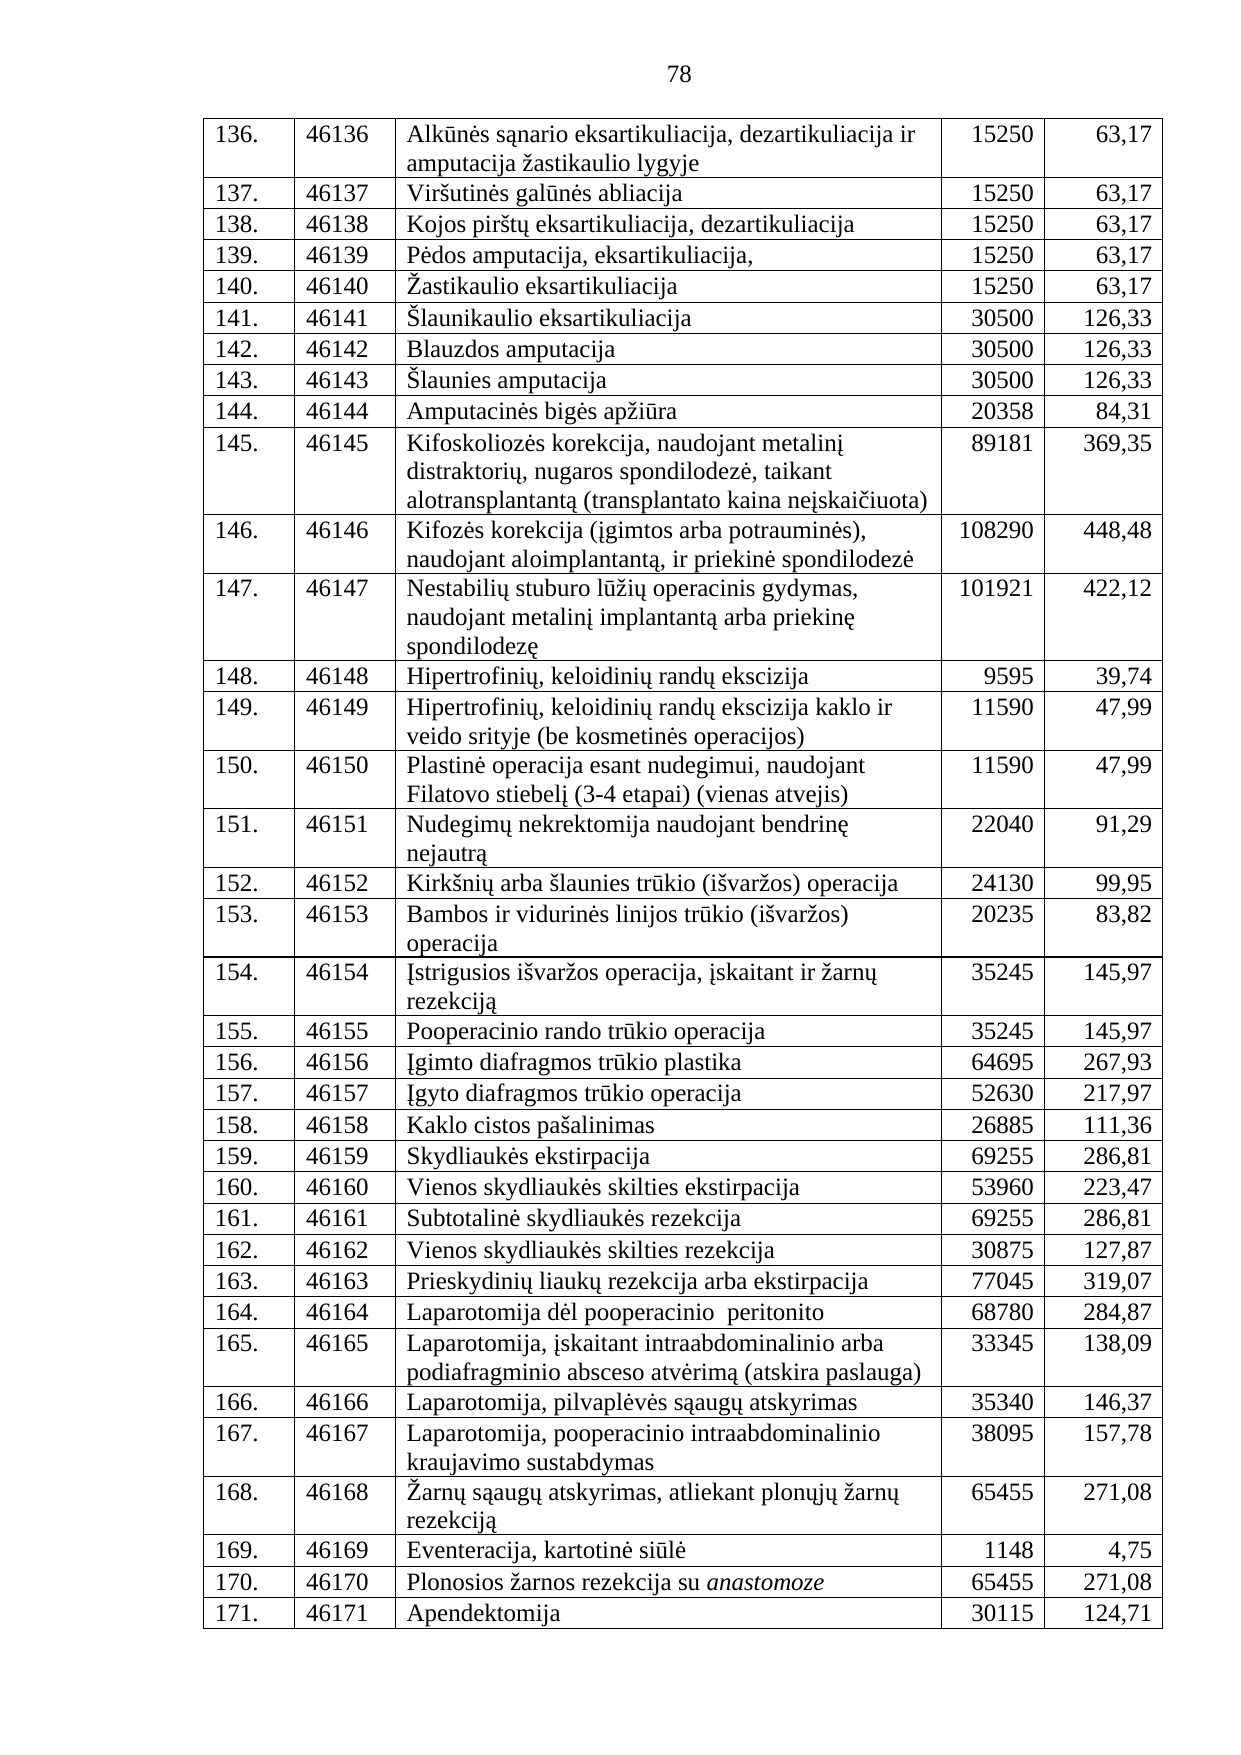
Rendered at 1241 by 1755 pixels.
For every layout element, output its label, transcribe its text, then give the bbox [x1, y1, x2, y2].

table_cell 286,81 [1045, 1204, 1162, 1234]
table_cell [1163, 1328, 1240, 1386]
table_cell Kirkšnių arba šlaunies trūkio (išvaržos) operacija [396, 868, 941, 898]
table_cell Kaklo cistos pašalinimas [396, 1110, 941, 1140]
table_cell 47,99 [1045, 751, 1162, 808]
table_cell Plastinė operacija esant nudegimui, naudojant Filatovo stiebelį (3-4 etapai) (vienas atvejis) [396, 751, 941, 808]
table_cell Apendektomija [396, 1598, 941, 1628]
table_cell 69255 [942, 1141, 1044, 1171]
table_cell 147. [204, 574, 294, 660]
table_cell [1163, 898, 1240, 956]
table_cell [1163, 302, 1240, 333]
table_cell 39,74 [1045, 661, 1162, 691]
table_cell 448,48 [1045, 515, 1162, 572]
table_cell Įgyto diafragmos trūkio operacija [396, 1079, 941, 1109]
table_cell [1163, 1386, 1240, 1417]
table_cell 46155 [295, 1016, 395, 1046]
table_cell 166. [204, 1387, 294, 1417]
table_cell 138,09 [1045, 1329, 1162, 1386]
table_cell 143. [204, 365, 294, 395]
table_cell Laparotomija, įskaitant intraabdominalinio arba podiafragminio absceso atvėrimą (atskira paslauga) [396, 1329, 941, 1386]
table_cell 111,36 [1045, 1110, 1162, 1140]
table_cell 46140 [295, 271, 395, 302]
table_cell [1163, 1597, 1240, 1628]
table_cell 164. [204, 1297, 294, 1327]
table_cell Kifoskoliozės korekcija, naudojant metalinį distraktorių, nugaros spondilodezė, taikant alotransplantantą (transplantato kaina neįskaičiuota) [396, 428, 941, 514]
table_cell 126,33 [1045, 365, 1162, 395]
table_cell 11590 [942, 751, 1044, 808]
table_cell Eventeracija, kartotinė siūlė [396, 1535, 941, 1566]
table_cell 171. [204, 1598, 294, 1628]
table_cell 46142 [295, 334, 395, 364]
table_cell 126,33 [1045, 303, 1162, 333]
table_cell Bambos ir vidurinės linijos trūkio (išvaržos) operacija [396, 899, 941, 956]
table_cell 68780 [942, 1297, 1044, 1327]
table_cell Kifozės korekcija (įgimtos arba potrauminės), naudojant aloimplantantą, ir priekinė spondilodezė [396, 515, 941, 572]
table_cell 157,78 [1045, 1418, 1162, 1476]
table_cell 136. [204, 119, 294, 177]
table_cell [1163, 1476, 1240, 1534]
table_cell [1163, 1234, 1240, 1265]
table_cell 170. [204, 1567, 294, 1597]
table_cell 15250 [942, 240, 1044, 270]
table_cell 267,93 [1045, 1047, 1162, 1077]
table_cell Žarnų sąaugų atskyrimas, atliekant plonųjų žarnų rezekciją [396, 1477, 941, 1534]
table_cell 4,75 [1045, 1535, 1162, 1566]
table_cell [1163, 1015, 1240, 1046]
table_cell [1163, 427, 1240, 514]
table_cell [1163, 208, 1240, 239]
table_cell [1163, 1566, 1240, 1597]
table_cell 167. [204, 1418, 294, 1476]
table_cell 149. [204, 692, 294, 749]
table_cell Nudegimų nekrektomija naudojant bendrinę nejautrą [396, 809, 941, 867]
table_cell 9595 [942, 661, 1044, 691]
table_cell 63,17 [1045, 240, 1162, 270]
table_cell Amputacinės bigės apžiūra [396, 396, 941, 427]
table_cell [1163, 1296, 1240, 1327]
table_cell 65455 [942, 1567, 1044, 1597]
table_cell 46148 [295, 661, 395, 691]
table_cell 127,87 [1045, 1235, 1162, 1265]
table_cell 101921 [942, 574, 1044, 660]
table_cell 168. [204, 1477, 294, 1534]
table_cell Kojos pirštų eksartikuliacija, dezartikuliacija [396, 209, 941, 239]
table_cell Plonosios žarnos rezekcija su anastomoze [396, 1567, 941, 1597]
table_cell [1163, 660, 1240, 691]
table_cell 38095 [942, 1418, 1044, 1476]
table_cell [1163, 270, 1240, 302]
table_cell [1163, 1046, 1240, 1077]
table_cell 284,87 [1045, 1297, 1162, 1327]
table_cell [1163, 364, 1240, 395]
table_cell Alkūnės sąnario eksartikuliacija, dezartikuliacija ir amputacija žastikaulio lygyje [396, 119, 941, 177]
table_cell 165. [204, 1329, 294, 1386]
table_cell 155. [204, 1016, 294, 1046]
table_cell 46159 [295, 1141, 395, 1171]
table_cell 64695 [942, 1047, 1044, 1077]
table_cell 46164 [295, 1297, 395, 1327]
table_cell Hipertrofinių, keloidinių randų ekscizija [396, 661, 941, 691]
table_cell 271,08 [1045, 1477, 1162, 1534]
table_cell [1163, 1417, 1240, 1476]
table_cell 169. [204, 1535, 294, 1566]
table_cell 33345 [942, 1329, 1044, 1386]
table_cell 1148 [942, 1535, 1044, 1566]
table_cell 319,07 [1045, 1266, 1162, 1296]
table_cell 77045 [942, 1266, 1044, 1296]
table_cell [1163, 1171, 1240, 1202]
table_cell 154. [204, 958, 294, 1015]
table_cell 99,95 [1045, 868, 1162, 898]
table_cell 271,08 [1045, 1567, 1162, 1597]
table_cell 63,17 [1045, 119, 1162, 177]
table_cell 46152 [295, 868, 395, 898]
table_cell 153. [204, 899, 294, 956]
table_cell Vienos skydliaukės skilties ekstirpacija [396, 1172, 941, 1202]
table_cell 108290 [942, 515, 1044, 572]
table_cell 159. [204, 1141, 294, 1171]
table_cell 162. [204, 1235, 294, 1265]
table_cell 160. [204, 1172, 294, 1202]
table_cell [1163, 1140, 1240, 1171]
table_cell 157. [204, 1079, 294, 1109]
table_cell Įgimto diafragmos trūkio plastika [396, 1047, 941, 1077]
table_cell Vienos skydliaukės skilties rezekcija [396, 1235, 941, 1265]
table_cell Laparotomija, pooperacinio intraabdominalinio kraujavimo sustabdymas [396, 1418, 941, 1476]
table_cell 46160 [295, 1172, 395, 1202]
table_cell 46170 [295, 1567, 395, 1597]
table_cell 126,33 [1045, 334, 1162, 364]
table_cell [1163, 239, 1240, 270]
table_cell 46144 [295, 396, 395, 427]
table_cell 46137 [295, 178, 395, 208]
table_cell 46136 [295, 119, 395, 177]
table_cell 20358 [942, 396, 1044, 427]
table_cell 35245 [942, 958, 1044, 1015]
table_cell [1163, 395, 1240, 427]
table_cell 26885 [942, 1110, 1044, 1140]
table_cell [1163, 1109, 1240, 1140]
table_cell 15250 [942, 178, 1044, 208]
table_cell 422,12 [1045, 574, 1162, 660]
table_cell [1163, 118, 1240, 177]
table_cell 11590 [942, 692, 1044, 749]
table_cell 69255 [942, 1204, 1044, 1234]
table_cell 35340 [942, 1387, 1044, 1417]
table_cell Šlaunies amputacija [396, 365, 941, 395]
table_cell 124,71 [1045, 1598, 1162, 1628]
table_cell Skydliaukės ekstirpacija [396, 1141, 941, 1171]
table_cell Šlaunikaulio eksartikuliacija [396, 303, 941, 333]
table_cell 46153 [295, 899, 395, 956]
table_cell [1163, 1078, 1240, 1109]
table_cell 22040 [942, 809, 1044, 867]
table_cell 46156 [295, 1047, 395, 1077]
table_cell [1163, 808, 1240, 867]
table_cell 46154 [295, 958, 395, 1015]
table_cell 84,31 [1045, 396, 1162, 427]
table_cell 145,97 [1045, 958, 1162, 1015]
table_cell 53960 [942, 1172, 1044, 1202]
table_cell Laparotomija, pilvaplėvės sąaugų atskyrimas [396, 1387, 941, 1417]
table_cell 158. [204, 1110, 294, 1140]
table_cell 46158 [295, 1110, 395, 1140]
table_cell 63,17 [1045, 178, 1162, 208]
table_cell 30500 [942, 365, 1044, 395]
table_cell Įstrigusios išvaržos operacija, įskaitant ir žarnų rezekciją [396, 958, 941, 1015]
table_cell 146. [204, 515, 294, 572]
table_cell 47,99 [1045, 692, 1162, 749]
table_cell 15250 [942, 209, 1044, 239]
table_cell Laparotomija dėl pooperacinio peritonito [396, 1297, 941, 1327]
table_cell 46151 [295, 809, 395, 867]
table_cell 146,37 [1045, 1387, 1162, 1417]
table_cell 46138 [295, 209, 395, 239]
table_cell 24130 [942, 868, 1044, 898]
table_cell 46147 [295, 574, 395, 660]
table_cell [1163, 750, 1240, 808]
table_cell 141. [204, 303, 294, 333]
table_cell 46169 [295, 1535, 395, 1566]
table_cell [1163, 1203, 1240, 1234]
table_cell 148. [204, 661, 294, 691]
table_cell 161. [204, 1204, 294, 1234]
table_cell Prieskydinių liaukų rezekcija arba ekstirpacija [396, 1266, 941, 1296]
table_cell 89181 [942, 428, 1044, 514]
table_cell 20235 [942, 899, 1044, 956]
table_cell 46150 [295, 751, 395, 808]
table_cell 163. [204, 1266, 294, 1296]
table_cell 139. [204, 240, 294, 270]
table_cell 63,17 [1045, 209, 1162, 239]
table_cell 152. [204, 868, 294, 898]
table_cell Pėdos amputacija, eksartikuliacija, [396, 240, 941, 270]
table_cell 156. [204, 1047, 294, 1077]
table_cell 46165 [295, 1329, 395, 1386]
table_cell 145,97 [1045, 1016, 1162, 1046]
table_cell [1163, 691, 1240, 749]
table_cell 30500 [942, 334, 1044, 364]
table_cell 15250 [942, 271, 1044, 302]
table_cell 46166 [295, 1387, 395, 1417]
table_cell Blauzdos amputacija [396, 334, 941, 364]
table_cell 286,81 [1045, 1141, 1162, 1171]
table_cell [1163, 867, 1240, 898]
table_cell 46171 [295, 1598, 395, 1628]
table_cell Viršutinės galūnės abliacija [396, 178, 941, 208]
table_cell [1163, 1534, 1240, 1566]
table_cell 83,82 [1045, 899, 1162, 956]
table_cell [1163, 1265, 1240, 1296]
table_cell 35245 [942, 1016, 1044, 1046]
table_cell 46143 [295, 365, 395, 395]
table_cell 30115 [942, 1598, 1044, 1628]
table_cell [1163, 573, 1240, 660]
table_cell 91,29 [1045, 809, 1162, 867]
table_cell Subtotalinė skydliaukės rezekcija [396, 1204, 941, 1234]
table_cell 369,35 [1045, 428, 1162, 514]
table_cell 30500 [942, 303, 1044, 333]
table_cell Žastikaulio eksartikuliacija [396, 271, 941, 302]
table_cell Pooperacinio rando trūkio operacija [396, 1016, 941, 1046]
table_cell 52630 [942, 1079, 1044, 1109]
table_cell 217,97 [1045, 1079, 1162, 1109]
table_cell 46141 [295, 303, 395, 333]
table_cell 223,47 [1045, 1172, 1162, 1202]
table_cell 142. [204, 334, 294, 364]
table_cell 138. [204, 209, 294, 239]
table_cell [1163, 333, 1240, 364]
table_cell 46157 [295, 1079, 395, 1109]
table_cell 46163 [295, 1266, 395, 1296]
table_cell 46167 [295, 1418, 395, 1476]
table_cell 150. [204, 751, 294, 808]
table_cell 46162 [295, 1235, 395, 1265]
table_cell Nestabilių stuburo lūžių operacinis gydymas, naudojant metalinį implantantą arba priekinę spondilodezę [396, 574, 941, 660]
table_cell 46145 [295, 428, 395, 514]
table_cell [1163, 956, 1240, 1015]
table_cell 46161 [295, 1204, 395, 1234]
table_cell 46168 [295, 1477, 395, 1534]
table_cell 46149 [295, 692, 395, 749]
table_cell 140. [204, 271, 294, 302]
table_cell [1163, 514, 1240, 572]
table_cell 46139 [295, 240, 395, 270]
table_cell 65455 [942, 1477, 1044, 1534]
table_cell 15250 [942, 119, 1044, 177]
table_cell 30875 [942, 1235, 1044, 1265]
table_cell 137. [204, 178, 294, 208]
table_cell [1163, 177, 1240, 208]
table_cell 151. [204, 809, 294, 867]
table_cell Hipertrofinių, keloidinių randų ekscizija kaklo ir veido srityje (be kosmetinės operacijos) [396, 692, 941, 749]
table_cell 63,17 [1045, 271, 1162, 302]
table_cell 46146 [295, 515, 395, 572]
table_cell 145. [204, 428, 294, 514]
table_cell 144. [204, 396, 294, 427]
